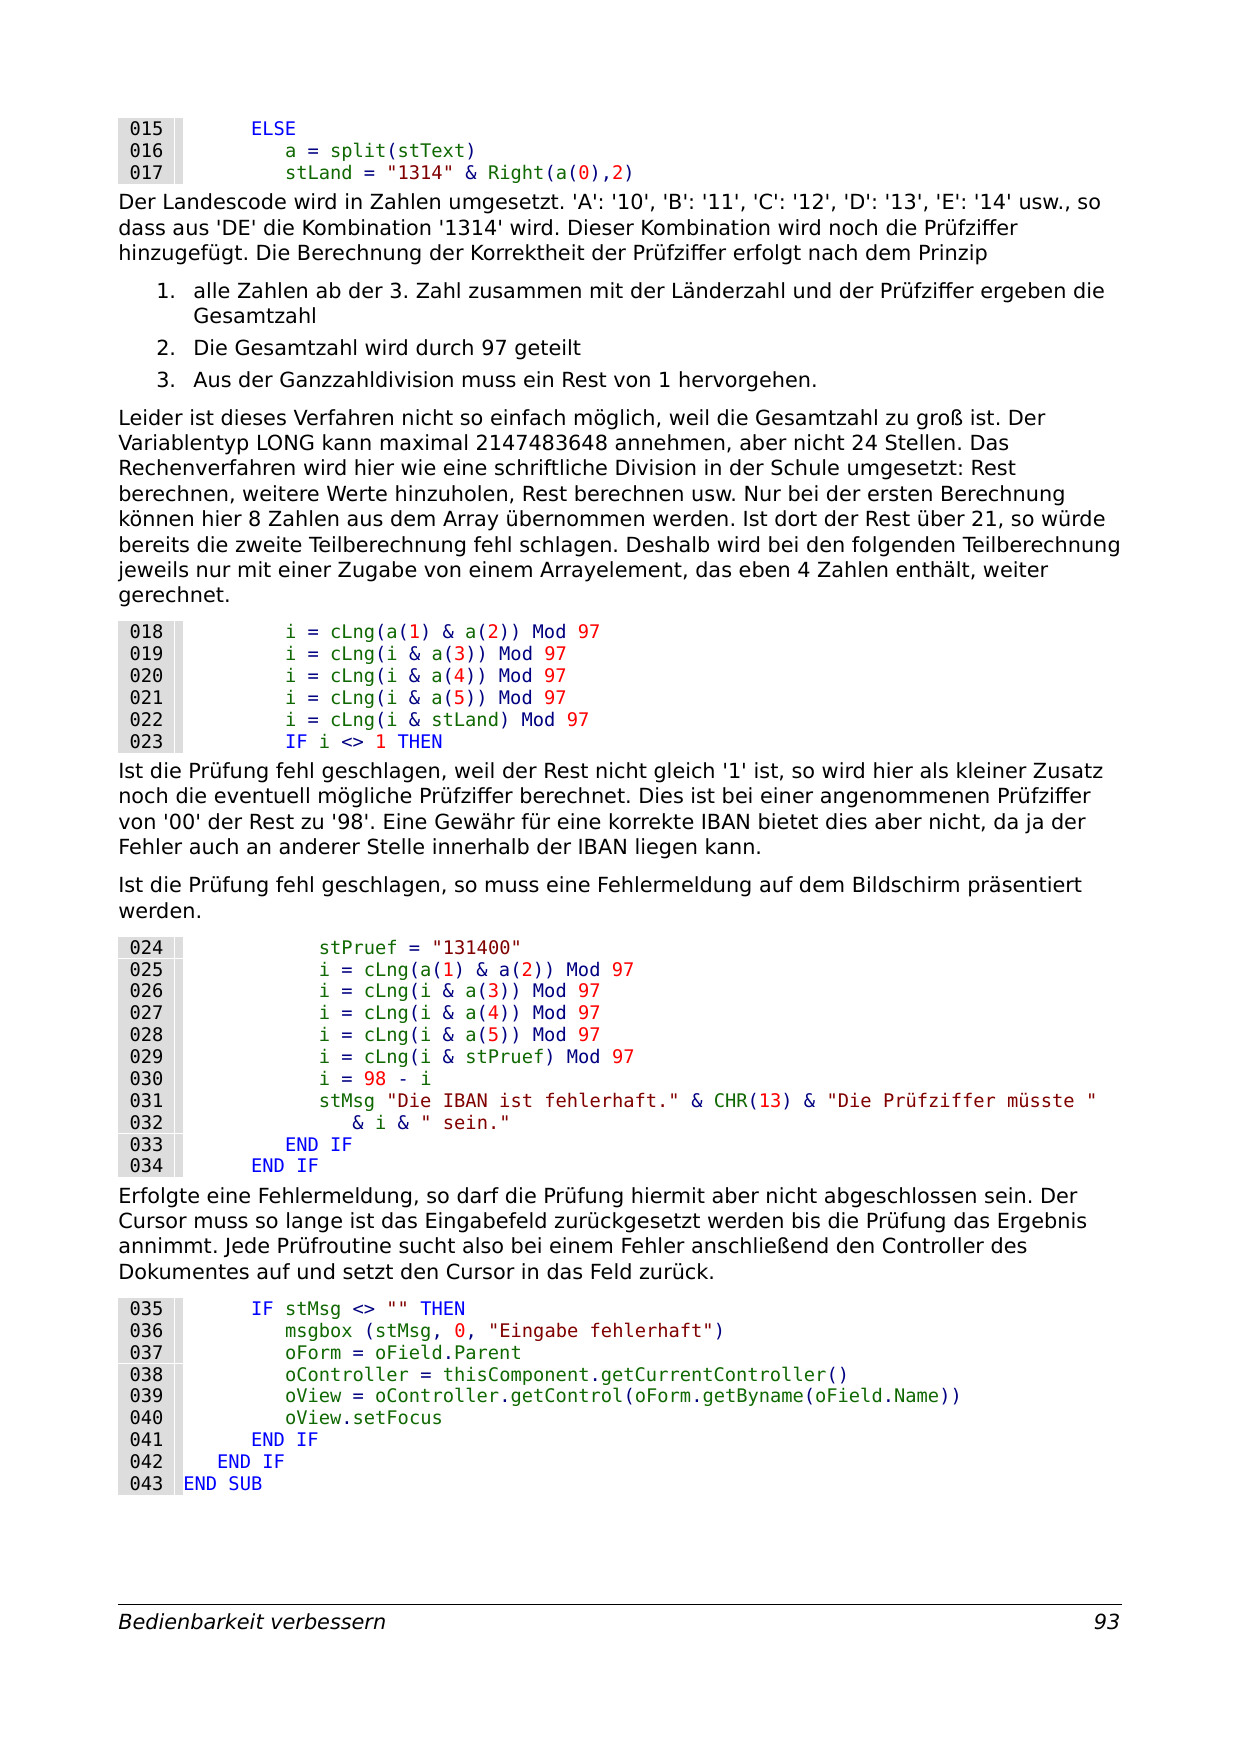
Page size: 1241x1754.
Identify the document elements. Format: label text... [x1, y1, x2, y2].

list i = cLng(i & stLand) Mod 97 [183, 709, 1122, 731]
text Der Landescode wird in Zahlen umgesetzt. 'A': '10', 'B': '11', 'C': '12', 'D': '13', 'E': '14' usw., so dass aus 'DE' die Kombination '1314' wird. Dieser Kombination wird noch die Prüfziffer hinzugefügt. Die Berechnung der Korrektheit der Prüfziffer erfolgt nach dem Prinzip [118, 190, 1122, 265]
list stPruef = "131400" [183, 937, 1122, 958]
list i = cLng(i & a(5)) Mod 97 [183, 687, 1122, 709]
list oForm = oField.Parent [183, 1342, 1122, 1363]
list oView.setFocus [183, 1407, 1122, 1429]
list IF i <> 1 THEN [183, 731, 1122, 753]
list i = cLng(i & a(3)) Mod 97 [183, 643, 1122, 665]
list i = cLng(a(1) & a(2)) Mod 97 [118, 958, 1122, 980]
list Aus der Ganzzahldivision muss ein Rest von 1 hervorgehen. [156, 368, 1122, 392]
list msgbox (stMsg, 0, "Eingabe fehlerhaft") [183, 1320, 1122, 1342]
list i = cLng(i & a(5)) Mod 97 [183, 1024, 1122, 1046]
list IF stMsg <> "" THEN [183, 1298, 1122, 1320]
list oView = oController.getControl(oForm.getByname(oField.Name)) [183, 1385, 1122, 1407]
list stLand = "1314" & Right(a(0),2) [183, 162, 1122, 184]
text Ist die Prüfung fehl geschlagen, so muss eine Fehlermeldung auf dem Bildschirm präsentiert werden. [118, 873, 1122, 923]
list END IF [183, 1451, 1122, 1473]
list i = cLng(i & a(4)) Mod 97 [183, 1002, 1122, 1024]
list & i & " sein." [183, 1112, 1122, 1133]
list END IF [118, 1133, 1122, 1155]
text Erfolgte eine Fehlermeldung, so darf die Prüfung hiermit aber nicht abgeschlossen sein. Der Cursor muss so lange ist das Eingabefeld zurückgesetzt werden bis die Prüfung das Ergebnis annimmt. Jede Prüfroutine sucht also bei einem Fehler anschließend den Controller des Dokumentes auf und setzt den Cursor in das Feld zurück. [118, 1184, 1122, 1284]
list oController = thisComponent.getCurrentController() [118, 1363, 1122, 1385]
list END SUB [183, 1473, 1122, 1495]
list END IF [183, 1155, 1122, 1177]
list a = split(stText) [183, 140, 1122, 162]
list alle Zahlen ab der 3. Zahl zusammen mit der Länderzahl und der Prüfziffer ergeben die Gesamtzahl [156, 279, 1122, 329]
list Die Gesamtzahl wird durch 97 geteilt [156, 336, 1122, 360]
text Ist die Prüfung fehl geschlagen, weil der Rest nicht gleich '1' ist, so wird hier als kleiner Zusatz noch die eventuell mögliche Prüfziffer berechnet. Dies ist bei einer angenommenen Prüfziffer von '00' der Rest zu '98'. Eine Gewähr für eine korrekte IBAN bietet dies aber nicht, da ja der Fehler auch an anderer Stelle innerhalb der IBAN liegen kann. [118, 759, 1122, 860]
list ELSE [183, 118, 1122, 140]
list i = cLng(i & stPruef) Mod 97 [183, 1046, 1122, 1068]
list stMsg "Die IBAN ist fehlerhaft." & CHR(13) & "Die Prüfziffer müsste " [183, 1090, 1122, 1112]
list END IF [183, 1429, 1122, 1451]
list i = cLng(i & a(3)) Mod 97 [183, 980, 1122, 1002]
list i = cLng(a(1) & a(2)) Mod 97 [183, 621, 1122, 643]
list i = 98 - i [183, 1068, 1122, 1090]
text Leider ist dieses Verfahren nicht so einfach möglich, weil die Gesamtzahl zu groß ist. Der Variablentyp LONG kann maximal 2147483648 annehmen, aber nicht 24 Stellen. Das Rechenverfahren wird hier wie eine schriftliche Division in der Schule umgesetzt: Rest berechnen, weitere Werte hinzuholen, Rest berechnen usw. Nur bei der ersten Berechnung können hier 8 Zahlen aus dem Array übernommen werden. Ist dort der Rest über 21, so würde bereits die zweite Teilberechnung fehl schlagen. Deshalb wird bei den folgenden Teilberechnung jeweils nur mit einer Zugabe von einem Arrayelement, das eben 4 Zahlen enthält, weiter gerechnet. [118, 406, 1122, 608]
list i = cLng(i & a(4)) Mod 97 [183, 665, 1122, 687]
